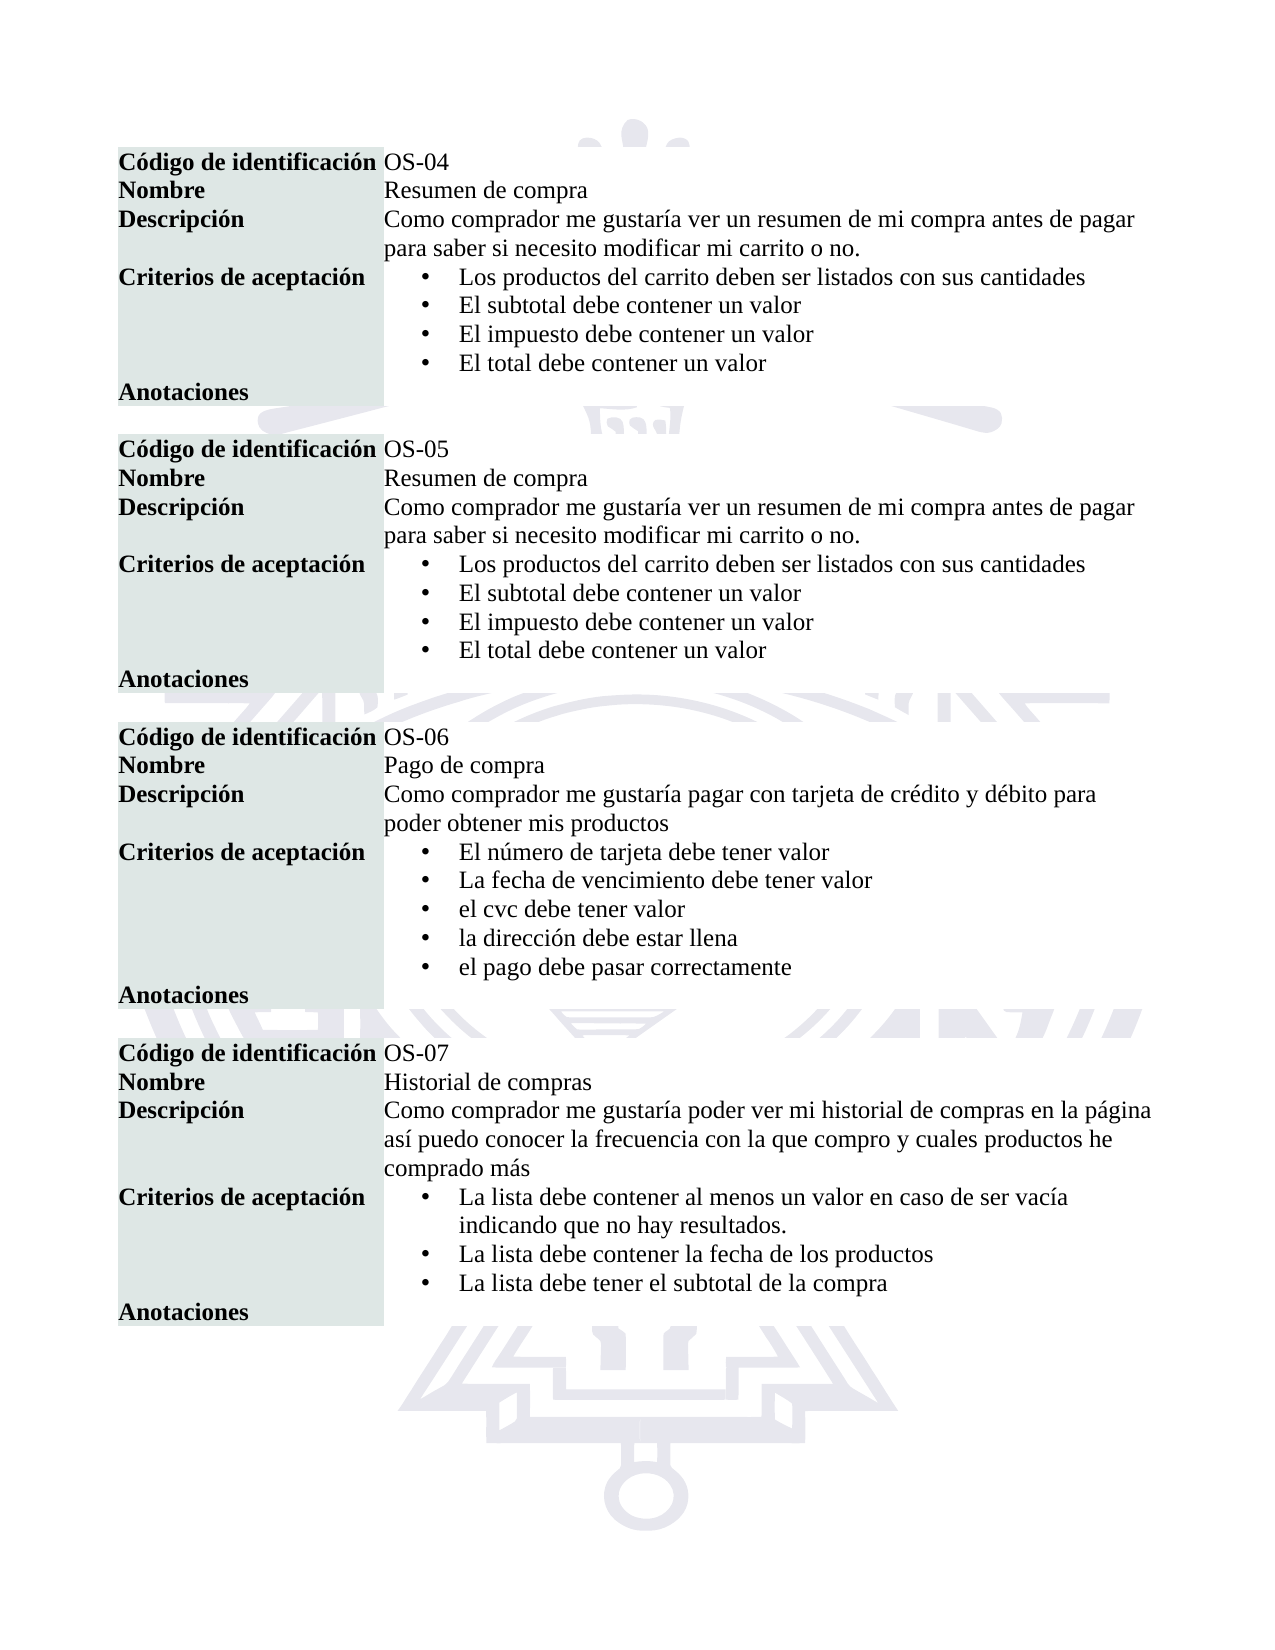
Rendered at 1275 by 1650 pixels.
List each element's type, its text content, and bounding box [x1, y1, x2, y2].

table_cell Como comprador me gustaría poder ver mi historial de compras en la página así puedo conocer la frecuencia con la que compro y cuales productos he comprado más [384, 1096, 1157, 1182]
table_header OS-07 [384, 1038, 1157, 1067]
table_cell [384, 981, 1157, 1009]
table_cell Historial de compras [384, 1067, 1157, 1096]
table_cell Descripción [118, 492, 384, 549]
table_cell Nombre [118, 1067, 384, 1096]
table_cell Como comprador me gustaría ver un resumen de mi compra antes de pagar para saber si necesito modificar mi carrito o no. [384, 204, 1157, 262]
table_cell Descripción [118, 1096, 384, 1182]
table_header Código de identificación [118, 722, 384, 751]
table_cell Los productos del carrito deben ser listados con sus cantidades El subtotal debe contener un valor El impuesto debe contener un valor El total debe contener un valor [384, 549, 1157, 664]
table_header Código de identificación [118, 434, 384, 463]
table_cell El número de tarjeta debe tener valor La fecha de vencimiento debe tener valor el cvc debe tener valor la dirección debe estar llena el pago debe pasar correctamente [384, 837, 1157, 981]
table_cell Los productos del carrito deben ser listados con sus cantidades El subtotal debe contener un valor El impuesto debe contener un valor El total debe contener un valor [384, 262, 1157, 377]
table_cell Anotaciones [118, 664, 384, 693]
table_cell [384, 377, 1157, 406]
table_cell Como comprador me gustaría ver un resumen de mi compra antes de pagar para saber si necesito modificar mi carrito o no. [384, 492, 1157, 549]
table_cell Resumen de compra [384, 463, 1157, 492]
table_cell Criterios de aceptación [118, 1182, 384, 1297]
table_cell Como comprador me gustaría pagar con tarjeta de crédito y débito para poder obtener mis productos [384, 779, 1157, 837]
table_header OS-04 [384, 147, 1157, 176]
table_cell La lista debe contener al menos un valor en caso de ser vacía indicando que no hay resultados. La lista debe contener la fecha de los productos La lista debe tener el subtotal de la compra [384, 1182, 1157, 1297]
table_cell Pago de compra [384, 751, 1157, 779]
table_cell Descripción [118, 779, 384, 837]
table_cell Nombre [118, 751, 384, 779]
table_header Código de identificación [118, 1038, 384, 1067]
table_cell Anotaciones [118, 1297, 384, 1326]
table_cell Criterios de aceptación [118, 262, 384, 377]
table_cell Nombre [118, 176, 384, 204]
table_cell [384, 1297, 1157, 1326]
table_header OS-05 [384, 434, 1157, 463]
table_cell Criterios de aceptación [118, 837, 384, 981]
table_cell Descripción [118, 204, 384, 262]
table_cell [384, 664, 1157, 693]
table_cell Nombre [118, 463, 384, 492]
table_header OS-06 [384, 722, 1157, 751]
table_cell Resumen de compra [384, 176, 1157, 204]
table_cell Criterios de aceptación [118, 549, 384, 664]
table_cell Anotaciones [118, 981, 384, 1009]
table_cell Anotaciones [118, 377, 384, 406]
table_header Código de identificación [118, 147, 384, 176]
